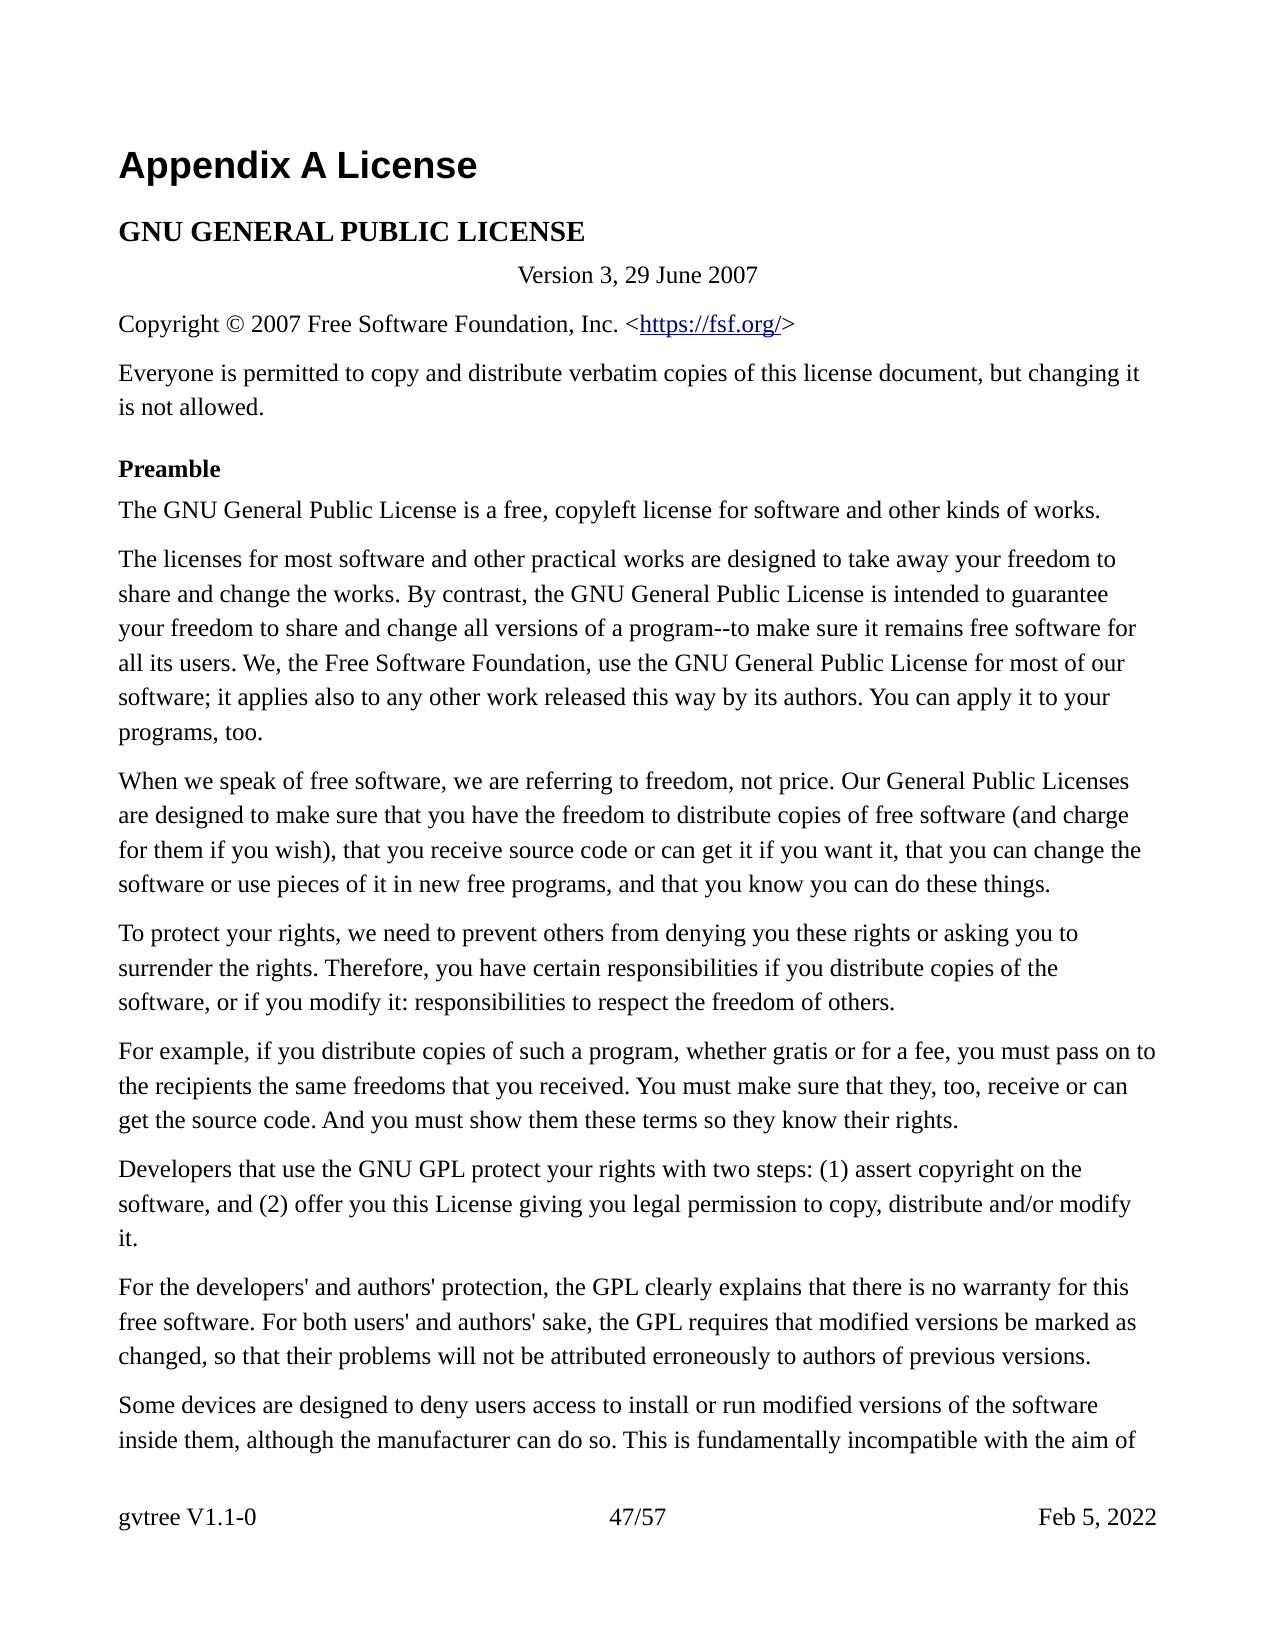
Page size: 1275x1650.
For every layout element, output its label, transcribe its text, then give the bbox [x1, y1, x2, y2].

text To protect your rights, we need to prevent others from denying you these rights or asking you to surrender the rights. Therefore, you have certain responsibilities if you distribute copies of the software, or if you modify it: responsibilities to respect the freedom of others. [118, 918, 1157, 1016]
text Copyright © 2007 Free Software Foundation, Inc. <https://fsf.org/> [118, 309, 1157, 338]
subtitle Appendix A License [118, 143, 1157, 187]
subtitle GNU GENERAL PUBLIC LICENSE [118, 214, 1157, 247]
subtitle Preamble [118, 454, 1157, 483]
text Some devices are designed to deny users access to install or run modified versions of the software inside them, although the manufacturer can do so. This is fundamentally incompatible with the aim of [118, 1390, 1157, 1454]
text For example, if you distribute copies of such a program, whether gratis or for a fee, you must pass on to the recipients the same freedoms that you received. You must make sure that they, too, receive or can get the source code. And you must show them these terms so they know their rights. [118, 1036, 1157, 1134]
text For the developers' and authors' protection, the GPL clearly explains that there is no warranty for this free software. For both users' and authors' sake, the GPL requires that modified versions be marked as changed, so that their problems will not be attributed erroneously to authors of previous versions. [118, 1272, 1157, 1370]
text Developers that use the GNU GPL protect your rights with two steps: (1) assert copyright on the software, and (2) offer you this License giving you legal permission to copy, distribute and/or modify it. [118, 1154, 1157, 1252]
text Version 3, 29 June 2007 [118, 260, 1157, 289]
text The licenses for most software and other practical works are designed to take away your freedom to share and change the works. By contrast, the GNU General Public License is intended to guarantee your freedom to share and change all versions of a program--to make sure it remains free software for all its users. We, the Free Software Foundation, use the GNU General Public License for most of our software; it applies also to any other work released this way by its authors. You can apply it to your programs, too. [118, 544, 1157, 746]
text The GNU General Public License is a free, copyleft license for software and other kinds of works. [118, 495, 1157, 524]
text Everyone is permitted to copy and distribute verbatim copies of this license document, but changing it is not allowed. [118, 358, 1157, 421]
text When we speak of free software, we are referring to freedom, not price. Our General Public Licenses are designed to make sure that you have the freedom to distribute copies of free software (and charge for them if you wish), that you receive source code or can get it if you want it, that you can change the software or use pieces of it in new free programs, and that you know you can do these things. [118, 766, 1157, 898]
